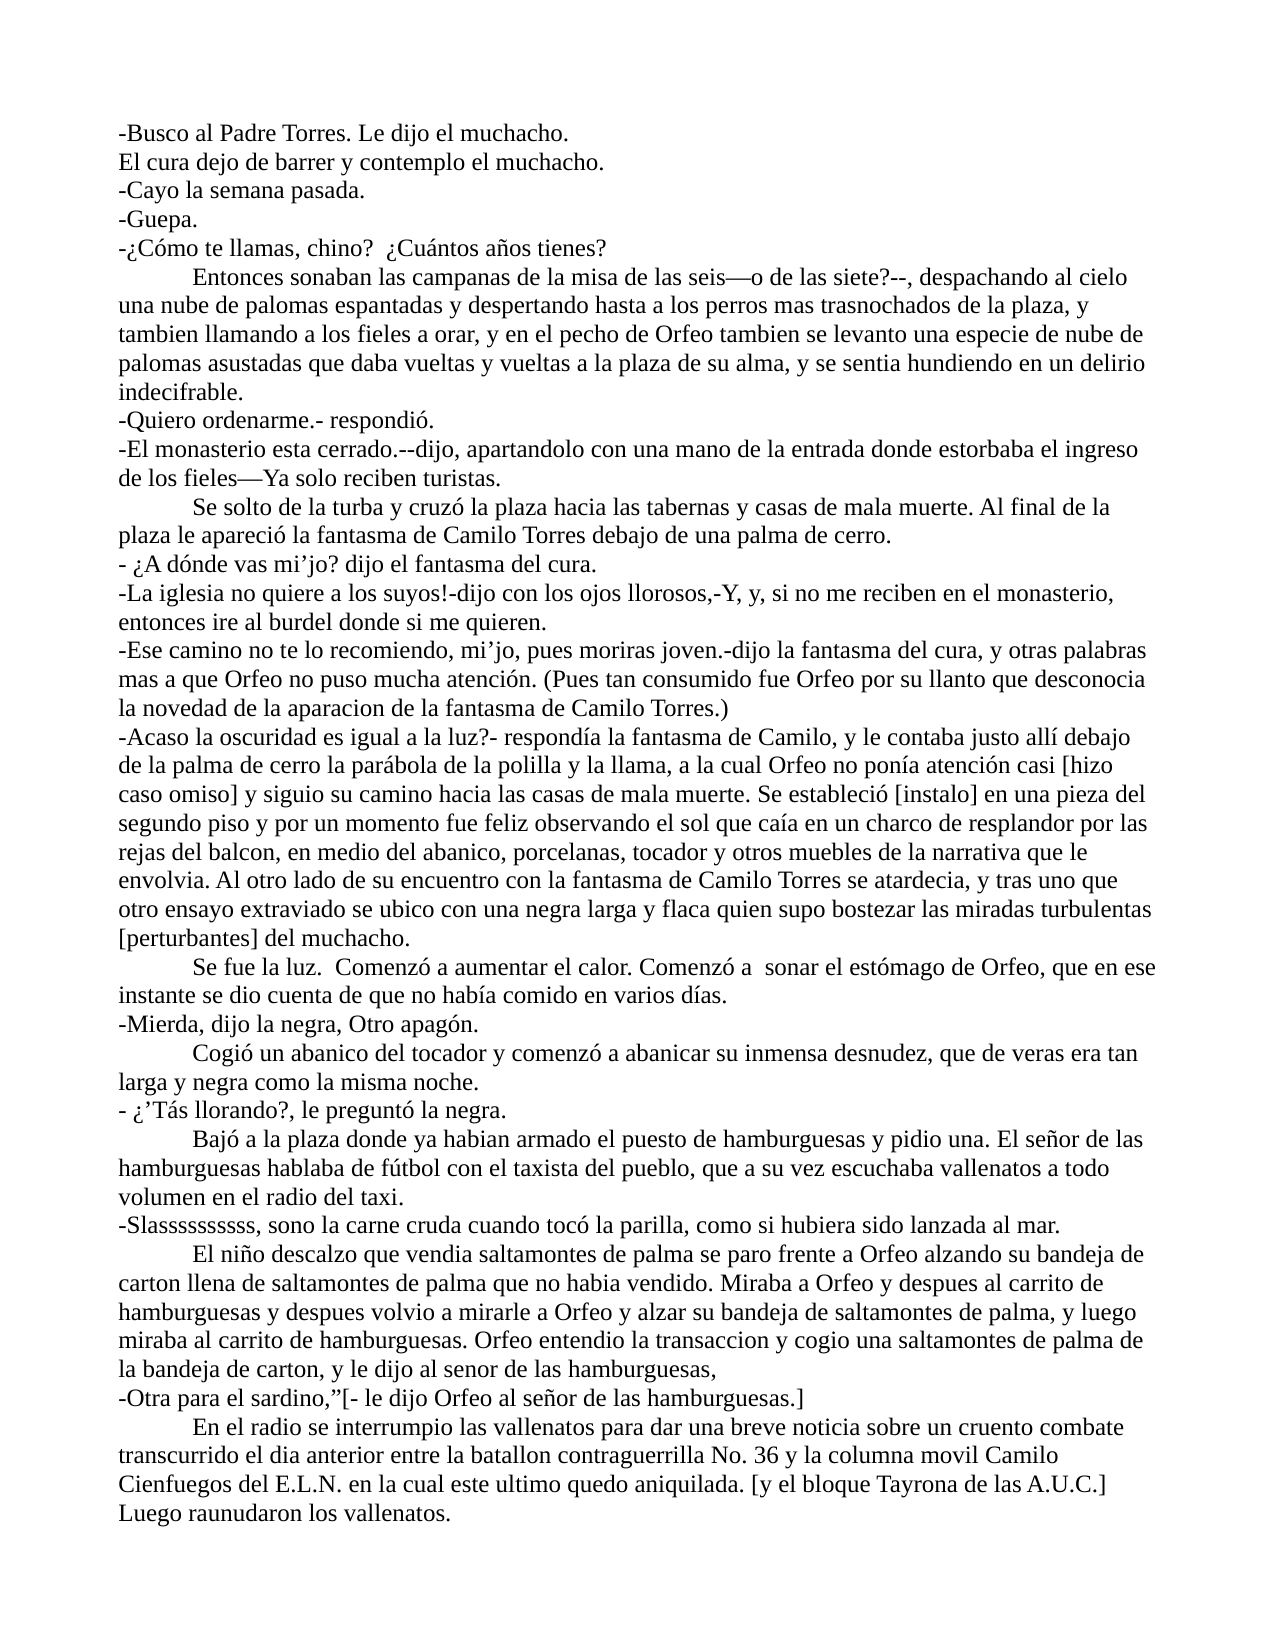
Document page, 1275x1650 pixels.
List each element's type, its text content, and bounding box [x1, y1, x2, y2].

text Se solto de la turba y cruzó la plaza hacia las tabernas y casas de mala muerte. Al final de la plaza le apareció la fantasma de Camilo Torres debajo de una palma de cerro. [118, 492, 1157, 549]
text -Ese camino no te lo recomiendo, mi’jo, pues moriras joven.-dijo la fantasma del cura, y otras palabras mas a que Orfeo no puso mucha atención. (Pues tan consumido fue Orfeo por su llanto que desconocia la novedad de la aparacion de la fantasma de Camilo Torres.) [118, 636, 1157, 722]
text Bajó a la plaza donde ya habian armado el puesto de hamburguesas y pidio una. El señor de las hamburguesas hablaba de fútbol con el taxista del pueblo, que a su vez escuchaba vallenatos a todo volumen en el radio del taxi. [118, 1124, 1157, 1211]
text Entonces sonaban las campanas de la misa de las seis—o de las siete?--, despachando al cielo una nube de palomas espantadas y despertando hasta a los perros mas trasnochados de la plaza, y tambien llamando a los fieles a orar, y en el pecho de Orfeo tambien se levanto una especie de nube de palomas asustadas que daba vueltas y vueltas a la plaza de su alma, y se sentia hundiendo en un delirio indecifrable. [118, 262, 1157, 406]
text - ¿’Tás llorando?, le preguntó la negra. [118, 1096, 1157, 1124]
text -Busco al Padre Torres. Le dijo el muchacho. [118, 118, 1157, 147]
text -El monasterio esta cerrado.--dijo, apartandolo con una mano de la entrada donde estorbaba el ingreso de los fieles—Ya solo reciben turistas. [118, 434, 1157, 492]
text -Acaso la oscuridad es igual a la luz?- respondía la fantasma de Camilo, y le contaba justo allí debajo de la palma de cerro la parábola de la polilla y la llama, a la cual Orfeo no ponía atención casi [hizo caso omiso] y siguio su camino hacia las casas de mala muerte. Se estableció [instalo] en una pieza del segundo piso y por un momento fue feliz observando el sol que caía en un charco de resplandor por las rejas del balcon, en medio del abanico, porcelanas, tocador y otros muebles de la narrativa que le envolvia. Al otro lado de su encuentro con la fantasma de Camilo Torres se atardecia, y tras uno que otro ensayo extraviado se ubico con una negra larga y flaca quien supo bostezar las miradas turbulentas [perturbantes] del muchacho. [118, 722, 1157, 952]
text -Quiero ordenarme.- respondió. [118, 406, 1157, 434]
text -Cayo la semana pasada. [118, 176, 1157, 204]
text El cura dejo de barrer y contemplo el muchacho. [118, 147, 1157, 176]
text -Slassssssssss, sono la carne cruda cuando tocó la parilla, como si hubiera sido lanzada al mar. [118, 1211, 1157, 1239]
text -Mierda, dijo la negra, Otro apagón. [118, 1009, 1157, 1038]
text -Guepa. [118, 204, 1157, 233]
text El niño descalzo que vendia saltamontes de palma se paro frente a Orfeo alzando su bandeja de carton llena de saltamontes de palma que no habia vendido. Miraba a Orfeo y despues al carrito de hamburguesas y despues volvio a mirarle a Orfeo y alzar su bandeja de saltamontes de palma, y luego miraba al carrito de hamburguesas. Orfeo entendio la transaccion y cogio una saltamontes de palma de la bandeja de carton, y le dijo al senor de las hamburguesas, [118, 1239, 1157, 1383]
text -La iglesia no quiere a los suyos!-dijo con los ojos llorosos,-Y, y, si no me reciben en el monasterio, entonces ire al burdel donde si me quieren. [118, 578, 1157, 636]
text -¿Cómo te llamas, chino? ¿Cuántos años tienes? [118, 233, 1157, 262]
text - ¿A dónde vas mi’jo? dijo el fantasma del cura. [118, 549, 1157, 578]
text Cogió un abanico del tocador y comenzó a abanicar su inmensa desnudez, que de veras era tan larga y negra como la misma noche. [118, 1038, 1157, 1096]
text Se fue la luz. Comenzó a aumentar el calor. Comenzó a sonar el estómago de Orfeo, que en ese instante se dio cuenta de que no había comido en varios días. [118, 952, 1157, 1009]
text -Otra para el sardino,”[- le dijo Orfeo al señor de las hamburguesas.] [118, 1383, 1157, 1412]
text En el radio se interrumpio las vallenatos para dar una breve noticia sobre un cruento combate transcurrido el dia anterior entre la batallon contraguerrilla No. 36 y la columna movil Camilo Cienfuegos del E.L.N. en la cual este ultimo quedo aniquilada. [y el bloque Tayrona de las A.U.C.] Luego raunudaron los vallenatos. [118, 1412, 1157, 1527]
